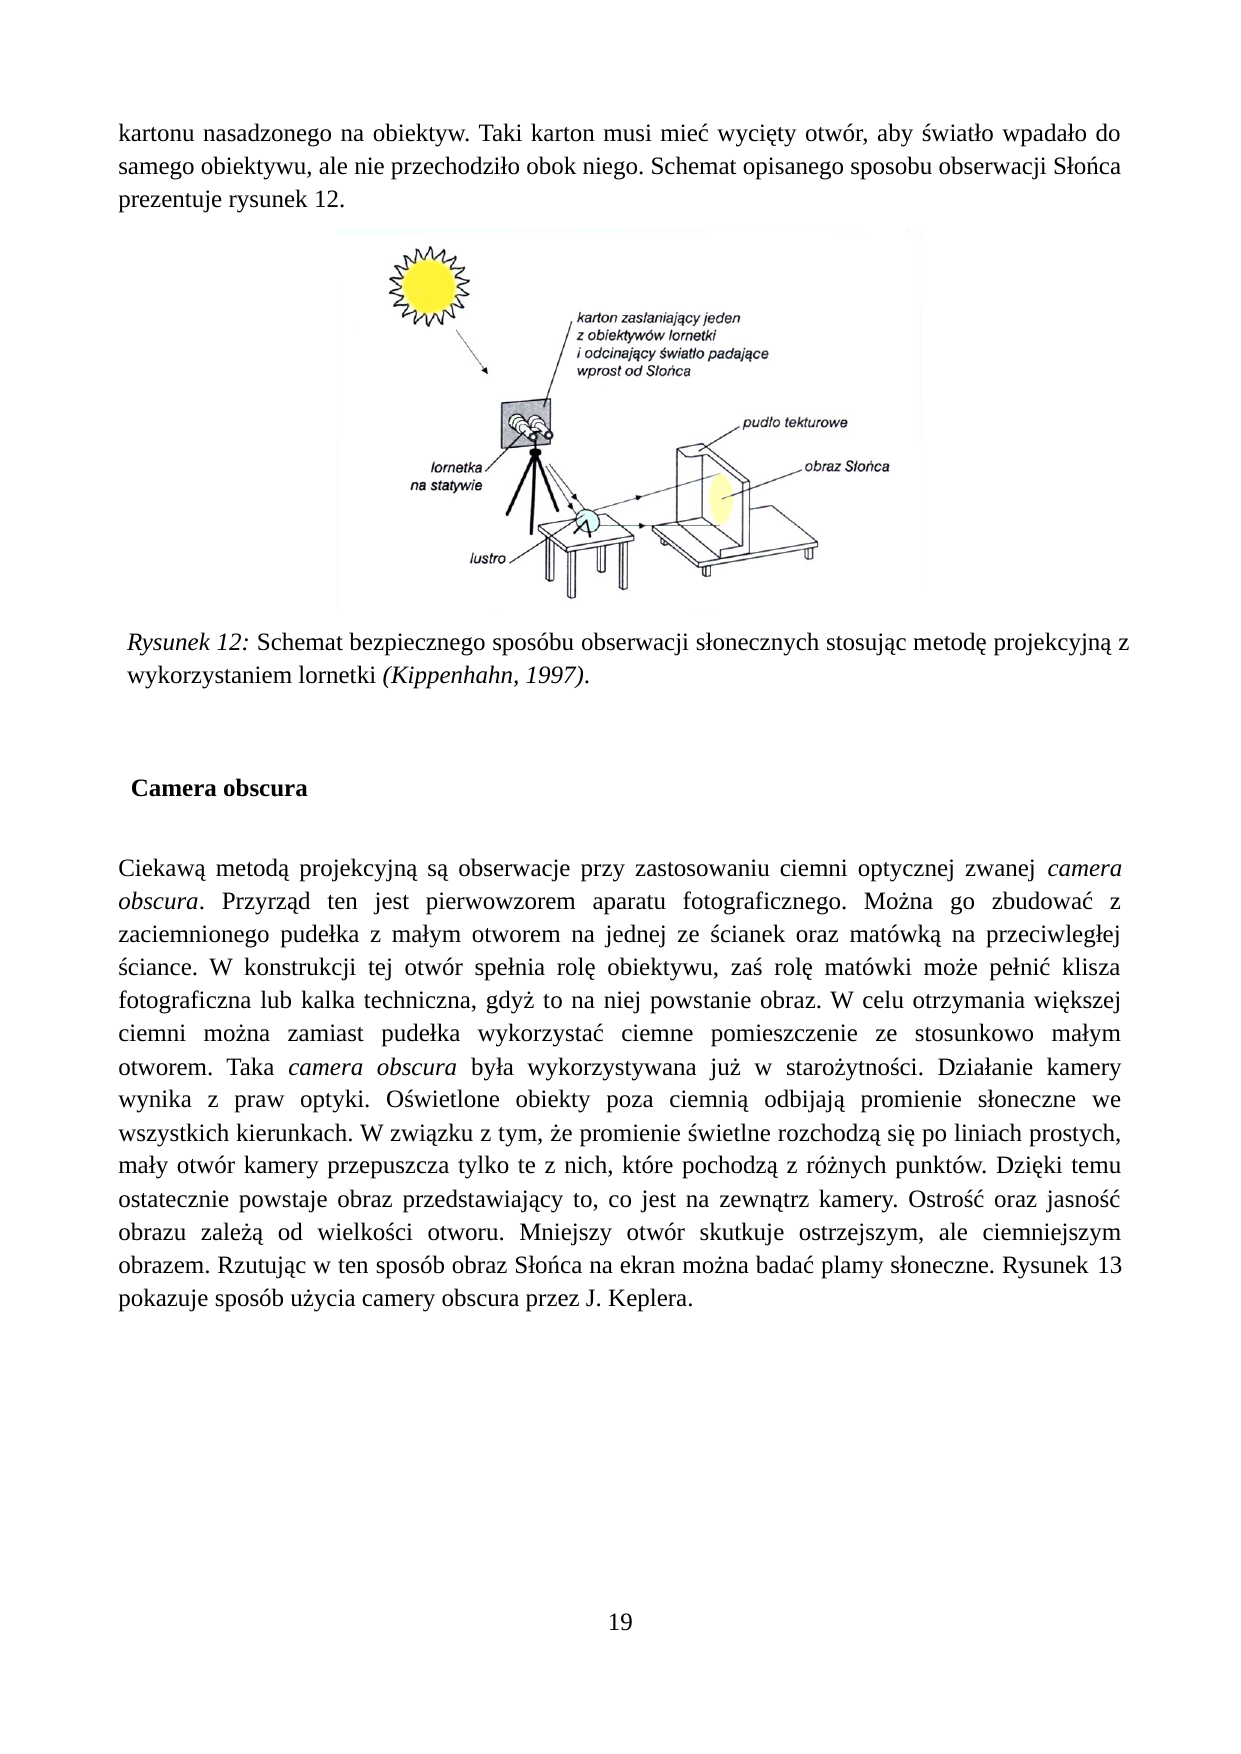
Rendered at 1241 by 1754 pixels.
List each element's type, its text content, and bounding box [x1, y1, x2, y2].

text Ciekawą metodą projekcyjną są obserwacje przy zastosowaniu ciemni optycznej zwanej camera obscura. Przyrząd ten jest pierwowzorem aparatu fotograficznego. Można go zbudować z zaciemnionego pudełka z małym otworem na jednej ze ścianek oraz matówką na przeciwległej ściance. W konstrukcji tej otwór spełnia rolę obiektywu, zaś rolę matówki może pełnić klisza fotograficzna lub kalka techniczna, gdyż to na niej powstanie obraz. W celu otrzymania większej ciemni można zamiast pudełka wykorzystać ciemne pomieszczenie ze stosunkowo małym otworem. Taka camera obscura była wykorzystywana już w starożytności. Działanie kamery wynika z praw optyki. Oświetlone obiekty poza ciemnią odbijają promienie słoneczne we wszystkich kierunkach. W związku z tym, że promienie świetlne rozchodzą się po liniach prostych, mały otwór kamery przepuszcza tylko te z nich, które pochodzą z różnych punktów. Dzięki temu ostatecznie powstaje obraz przedstawiający to, co jest na zewnątrz kamery. Ostrość oraz jasność obrazu zależą od wielkości otworu. Mniejszy otwór skutkuje ostrzejszym, ale ciemniejszym obrazem. Rzutując w ten sposób obraz Słońca na ekran można badać plamy słoneczne. Rysunek 13 pokazuje sposób użycia camery obscura przez J. Keplera. [118, 853, 1122, 1311]
subtitle Camera obscura [118, 773, 1122, 802]
text kartonu nasadzonego na obiektyw. Taki karton musi mieć wycięty otwór, aby światło wpadało do samego obiektywu, ale nie przechodziło obok niego. Schemat opisanego sposobu obserwacji Słońca prezentuje rysunek 12. [118, 118, 1122, 213]
text Rysunek 12: Schemat bezpiecznego sposóbu obserwacji słonecznych stosując metodę projekcyjną z wykorzystaniem lornetki (Kippenhahn, 1997). [127, 613, 1131, 688]
picture [336, 229, 922, 613]
